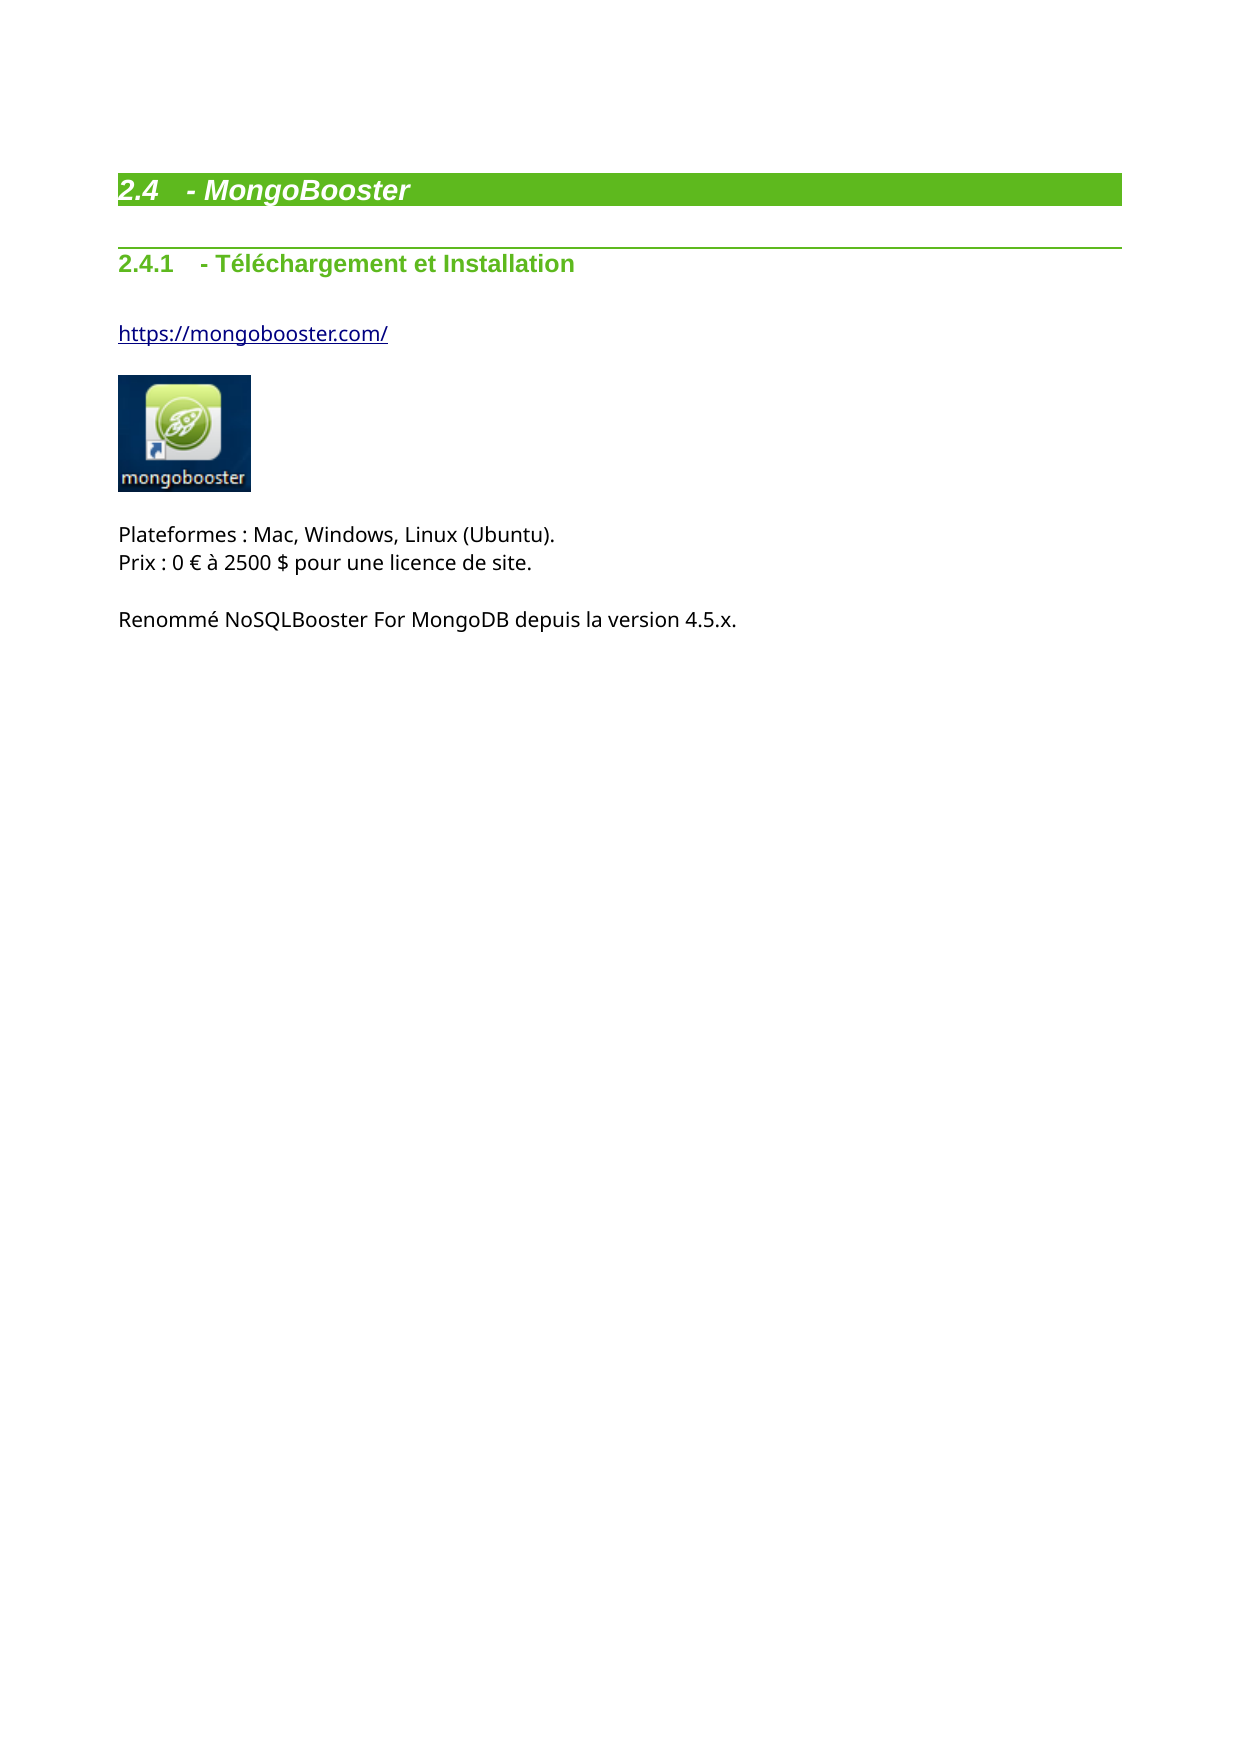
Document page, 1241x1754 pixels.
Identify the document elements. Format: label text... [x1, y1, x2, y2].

text Plateformes : Mac, Windows, Linux (Ubuntu). [118, 520, 1122, 548]
subtitle - MongoBooster [118, 173, 1122, 206]
text Renommé NoSQLBooster For MongoDB depuis la version 4.5.x. [118, 605, 1122, 633]
subtitle - Téléchargement et Installation [118, 249, 1122, 278]
text https://mongobooster.com/ [118, 319, 1122, 347]
picture [118, 375, 251, 492]
text Prix : 0 € à 2500 $ pour une licence de site. [118, 548, 1122, 577]
